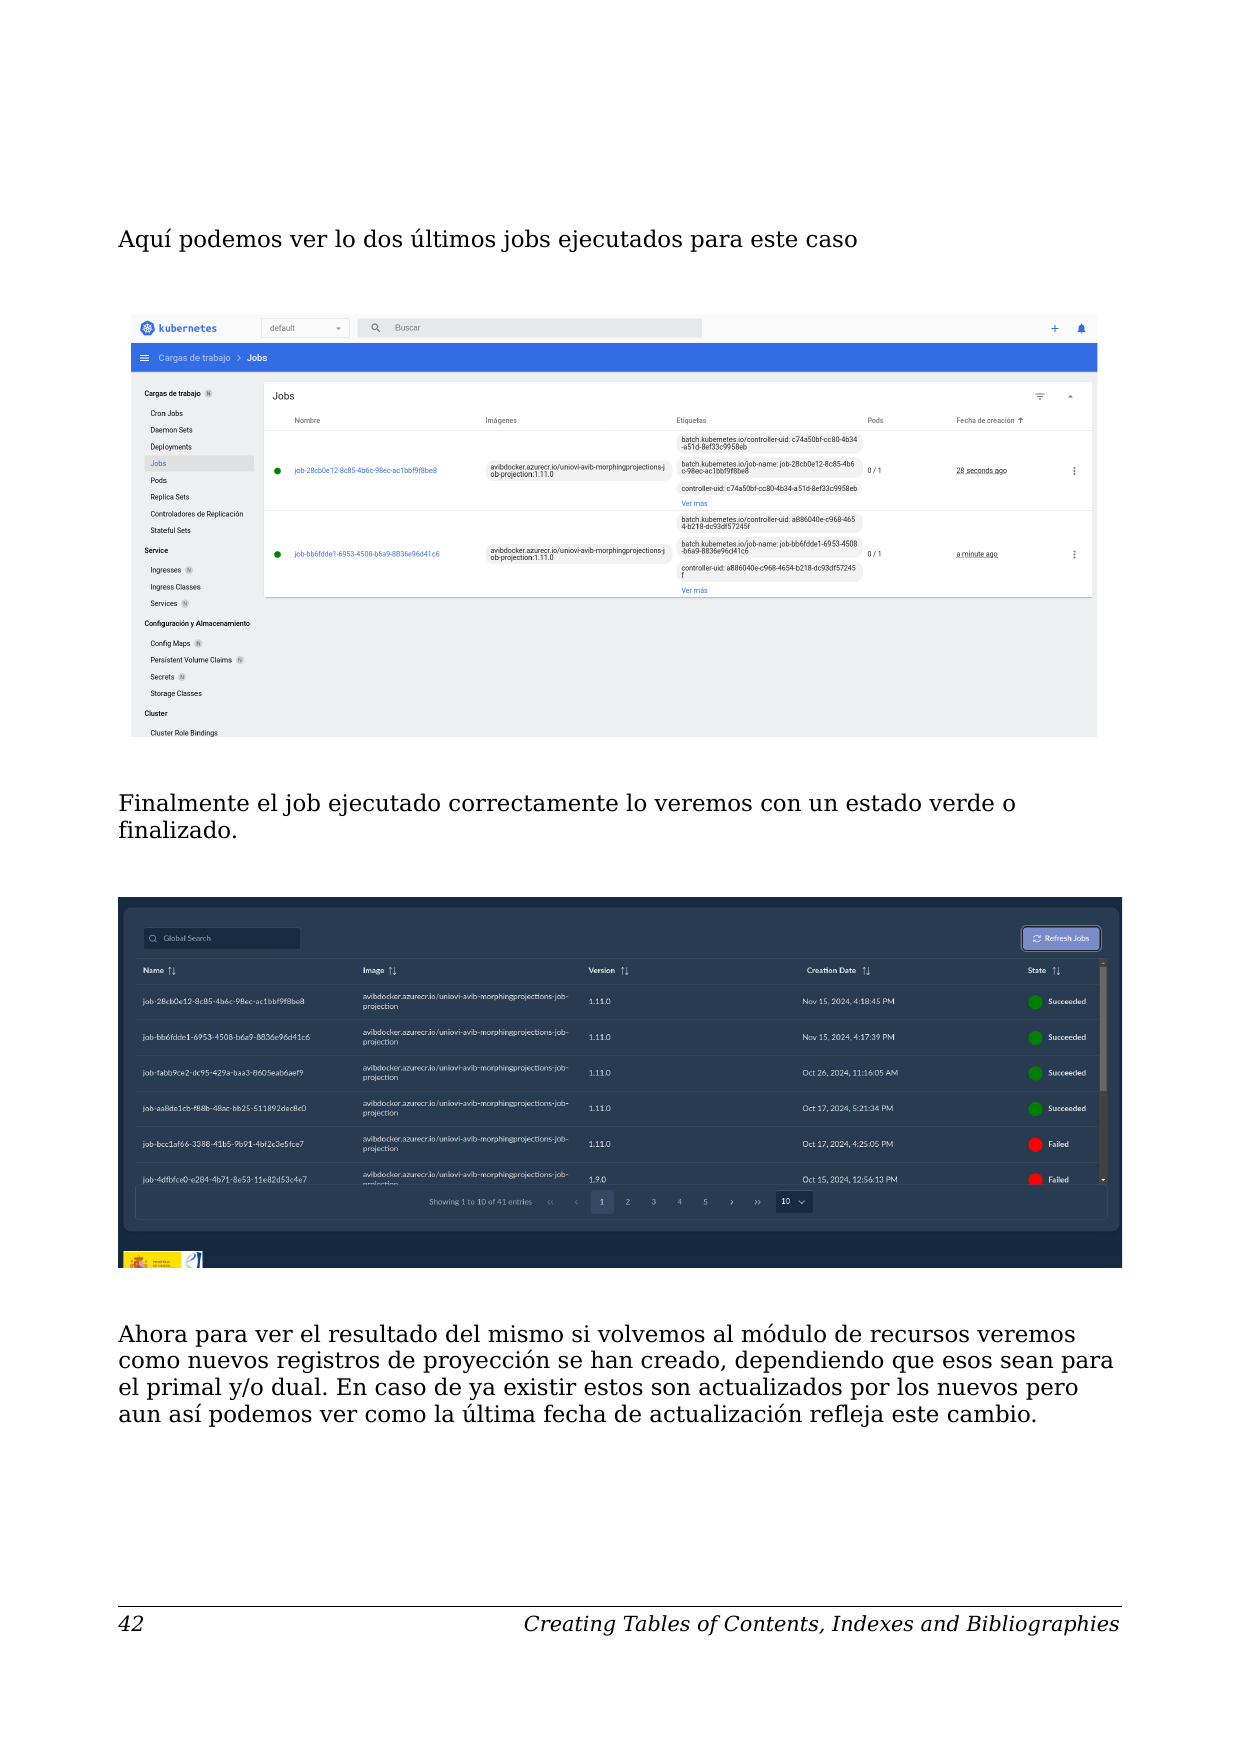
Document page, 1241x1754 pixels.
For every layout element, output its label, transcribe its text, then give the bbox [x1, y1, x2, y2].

text Finalmente el job ejecutado correctamente lo veremos con un estado verde o finalizado. [118, 737, 1122, 897]
picture [118, 897, 1123, 1268]
picture [131, 314, 1098, 737]
text Ahora para ver el resultado del mismo si volvemos al módulo de recursos veremos como nuevos registros de proyección se han creado, dependiendo que esos sean para el primal y/o dual. En caso de ya existir estos son actualizados por los nuevos pero aun así podemos ver como la última fecha de actualización refleja este cambio. [118, 1268, 1122, 1561]
text Aquí podemos ver lo dos últimos jobs ejecutados para este caso [118, 173, 1122, 306]
